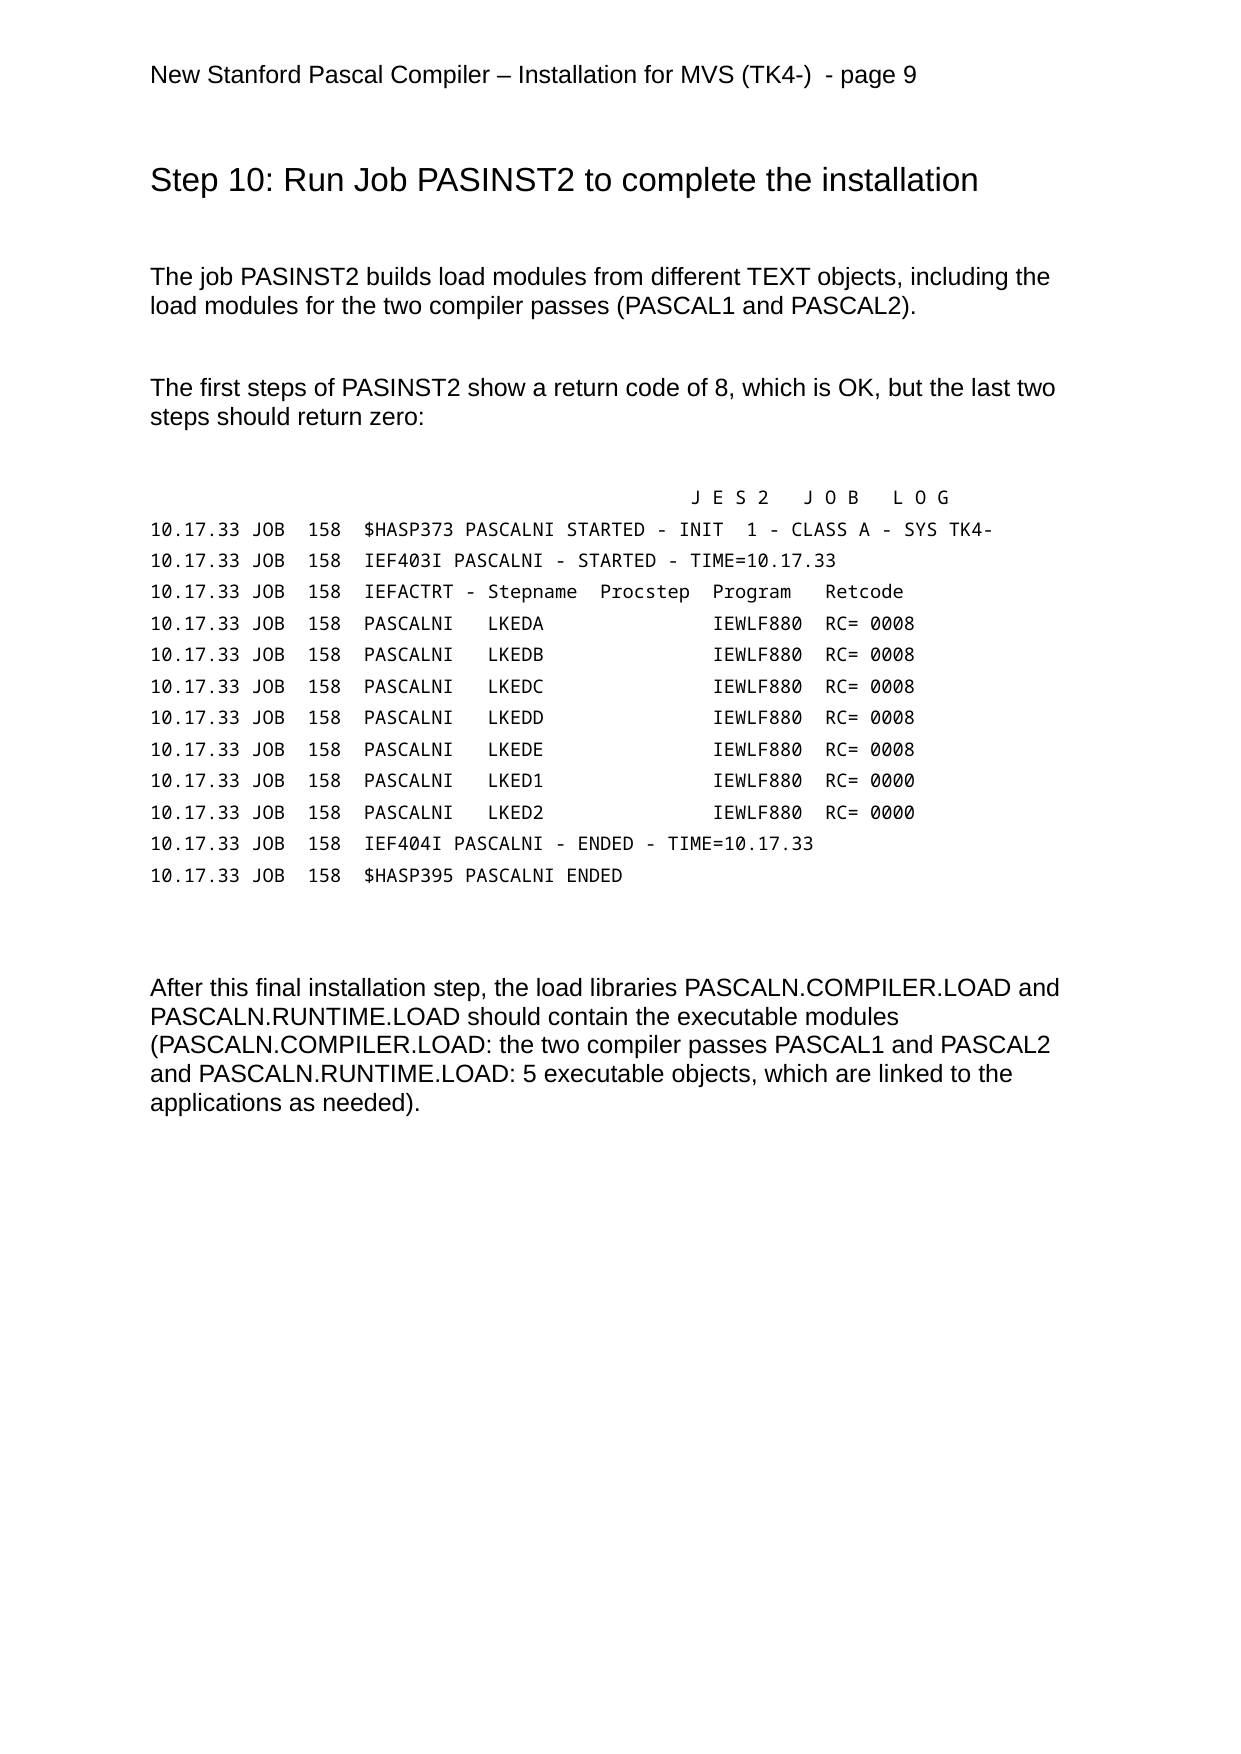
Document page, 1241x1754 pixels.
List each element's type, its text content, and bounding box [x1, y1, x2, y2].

text 10.17.33 JOB 158 $HASP373 PASCALNI STARTED - INIT 1 - CLASS A - SYS TK4- [150, 516, 1090, 541]
text After this final installation step, the load libraries PASCALN.COMPILER.LOAD and PASCALN.RUNTIME.LOAD should contain the executable modules (PASCALN.COMPILER.LOAD: the two compiler passes PASCAL1 and PASCAL2 and PASCALN.RUNTIME.LOAD: 5 executable objects, which are linked to the applications as needed). [150, 973, 1090, 1116]
text The first steps of PASINST2 show a return code of 8, which is OK, but the last two steps should return zero: [150, 373, 1090, 431]
text 10.17.33 JOB 158 IEF403I PASCALNI - STARTED - TIME=10.17.33 [150, 547, 1090, 573]
text The job PASINST2 builds load modules from different TEXT objects, including the load modules for the two compiler passes (PASCAL1 and PASCAL2). [150, 262, 1090, 319]
text J E S 2 J O B L O G [150, 484, 1090, 510]
text 10.17.33 JOB 158 PASCALNI LKED2 IEWLF880 RC= 0000 [150, 799, 1090, 824]
text Step 10: Run Job PASINST2 to complete the installation [150, 160, 1090, 198]
text 10.17.33 JOB 158 IEF404I PASCALNI - ENDED - TIME=10.17.33 [150, 831, 1090, 856]
text 10.17.33 JOB 158 PASCALNI LKEDB IEWLF880 RC= 0008 [150, 642, 1090, 667]
text 10.17.33 JOB 158 PASCALNI LKEDA IEWLF880 RC= 0008 [150, 610, 1090, 636]
text 10.17.33 JOB 158 PASCALNI LKEDD IEWLF880 RC= 0008 [150, 705, 1090, 730]
text 10.17.33 JOB 158 $HASP395 PASCALNI ENDED [150, 862, 1090, 887]
text 10.17.33 JOB 158 PASCALNI LKEDE IEWLF880 RC= 0008 [150, 736, 1090, 762]
text 10.17.33 JOB 158 PASCALNI LKEDC IEWLF880 RC= 0008 [150, 673, 1090, 699]
text 10.17.33 JOB 158 PASCALNI LKED1 IEWLF880 RC= 0000 [150, 768, 1090, 793]
text 10.17.33 JOB 158 IEFACTRT - Stepname Procstep Program Retcode [150, 579, 1090, 604]
